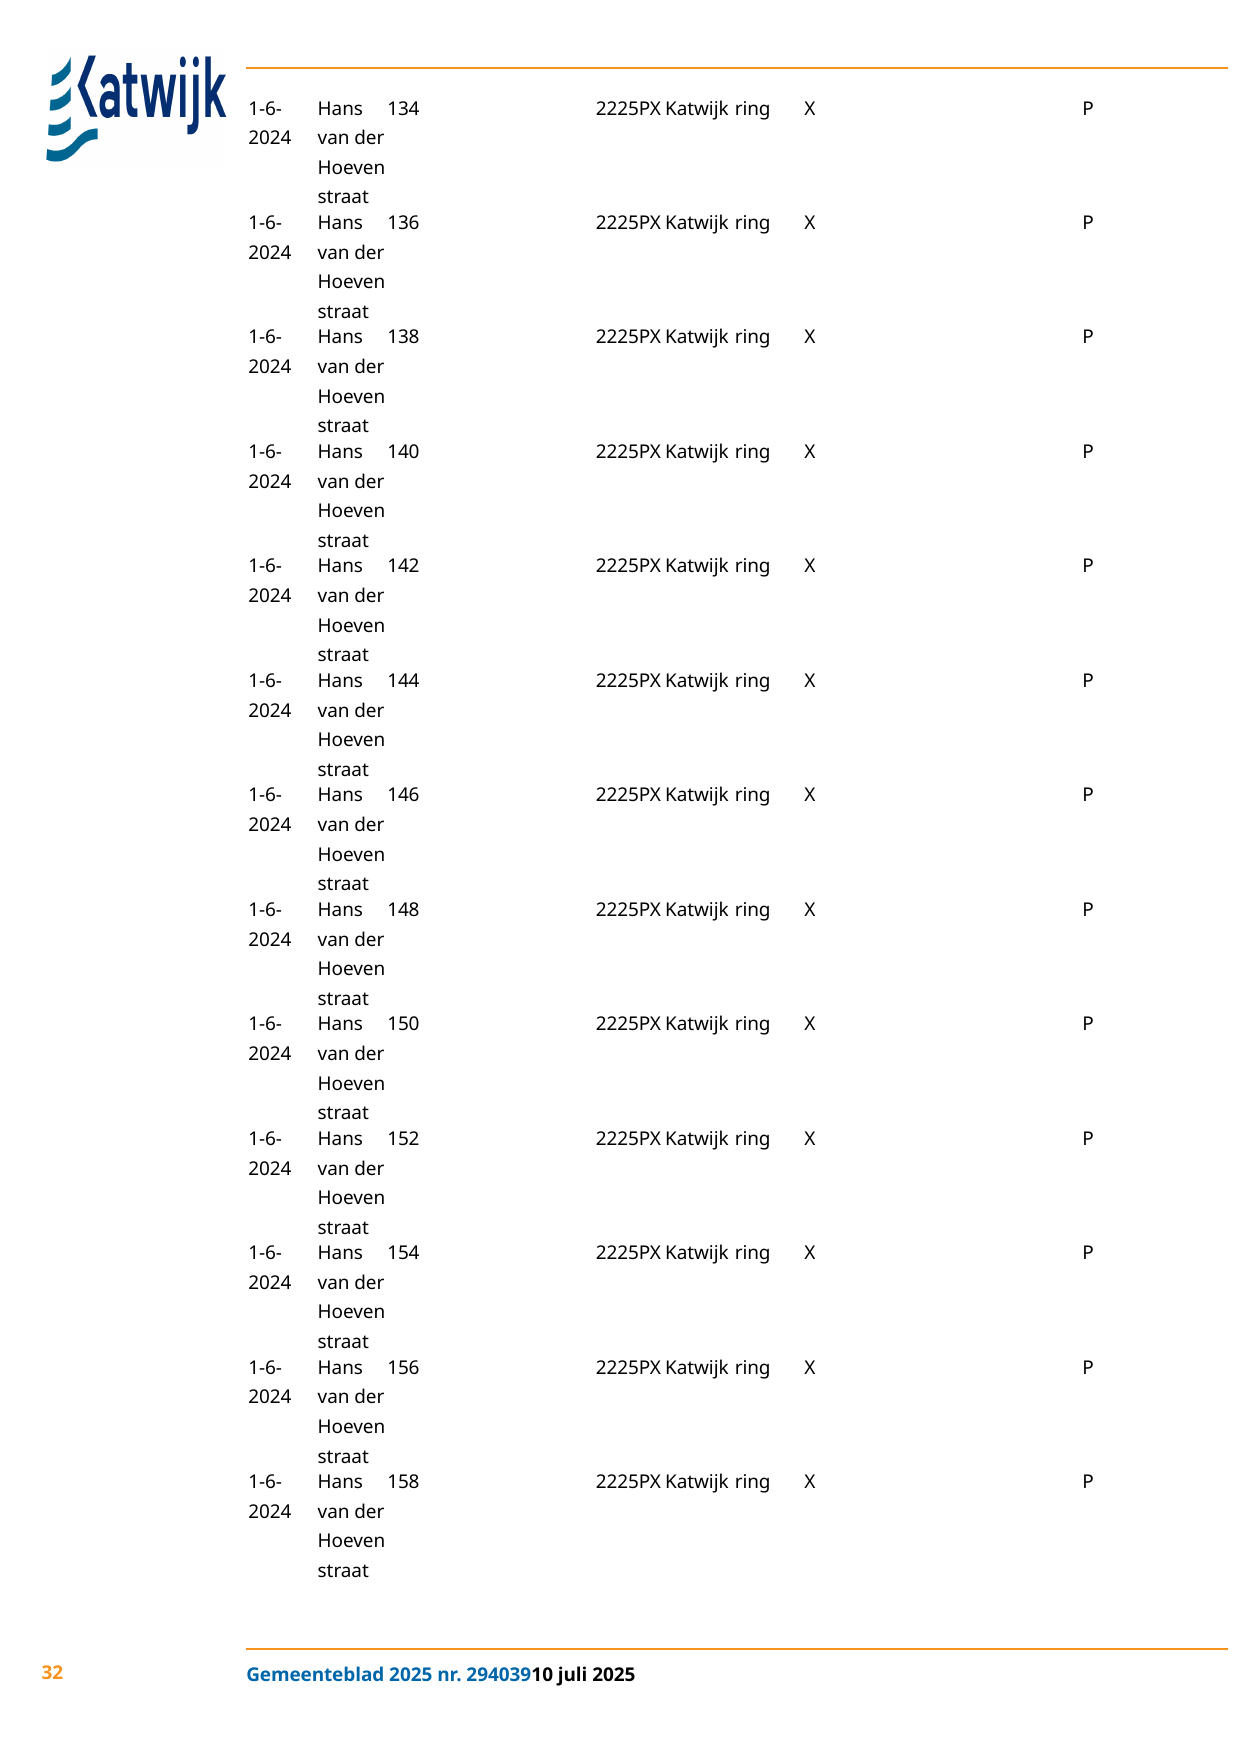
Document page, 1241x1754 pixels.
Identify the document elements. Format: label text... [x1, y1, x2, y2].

table_cell Hans van der Hoevenstraat [318, 667, 387, 782]
table_cell [526, 95, 596, 209]
table_cell 1-6-2024 [248, 1469, 317, 1583]
table_cell [456, 1125, 526, 1239]
table_cell 2225PX [596, 95, 665, 209]
table_cell [456, 896, 526, 1011]
table_cell P [1082, 95, 1152, 209]
table_cell ring [735, 667, 804, 782]
table_cell X [804, 782, 873, 896]
table_cell 1-6-2024 [248, 553, 317, 667]
table_cell ring [735, 95, 804, 209]
table_cell ring [735, 782, 804, 896]
table_cell X [804, 1240, 873, 1354]
table_cell X [804, 1354, 873, 1468]
table_cell [943, 896, 1082, 1011]
table_cell [874, 896, 943, 1011]
table_cell Katwijk [665, 324, 734, 438]
table_cell 1-6-2024 [248, 1240, 317, 1354]
table_cell P [1082, 1125, 1152, 1239]
table_cell [456, 1240, 526, 1354]
table_cell ring [735, 1125, 804, 1239]
table_cell [526, 1240, 596, 1354]
table_cell P [1082, 209, 1152, 324]
table_cell ring [735, 1354, 804, 1468]
table_cell [526, 1354, 596, 1468]
table_cell [943, 1354, 1082, 1468]
table_cell P [1082, 1469, 1152, 1583]
table_cell P [1082, 667, 1152, 782]
table_cell [526, 438, 596, 553]
table_cell Katwijk [665, 1469, 734, 1583]
table_cell Hans van der Hoevenstraat [318, 438, 387, 553]
table_cell Katwijk [665, 896, 734, 1011]
table_cell [874, 1125, 943, 1239]
table_cell X [804, 209, 873, 324]
table_cell Hans van der Hoevenstraat [318, 1125, 387, 1239]
table_cell [526, 1011, 596, 1125]
table_cell Hans van der Hoevenstraat [318, 95, 387, 209]
table_cell P [1082, 1011, 1152, 1125]
table_cell [526, 896, 596, 1011]
table_cell 1-6-2024 [248, 324, 317, 438]
table_cell [874, 95, 943, 209]
table_cell ring [735, 896, 804, 1011]
table_cell [456, 1354, 526, 1468]
table_cell [526, 782, 596, 896]
table_cell [943, 1469, 1082, 1583]
table_cell 1-6-2024 [248, 1354, 317, 1468]
table_cell [874, 667, 943, 782]
table_cell Katwijk [665, 667, 734, 782]
table_cell 146 [387, 782, 456, 896]
table_cell 1-6-2024 [248, 896, 317, 1011]
table_cell 1-6-2024 [248, 209, 317, 324]
table_cell X [804, 667, 873, 782]
table_cell P [1082, 782, 1152, 896]
table_cell [943, 1240, 1082, 1354]
table_cell Katwijk [665, 95, 734, 209]
table_cell 2225PX [596, 324, 665, 438]
table_cell P [1082, 896, 1152, 1011]
table_cell 1-6-2024 [248, 667, 317, 782]
table_cell X [804, 1125, 873, 1239]
table_cell 2225PX [596, 1125, 665, 1239]
table_cell 1-6-2024 [248, 1125, 317, 1239]
table_cell [874, 1469, 943, 1583]
table_cell X [804, 896, 873, 1011]
table_cell [943, 209, 1082, 324]
table_cell Katwijk [665, 209, 734, 324]
picture [41, 47, 231, 172]
table_cell 2225PX [596, 782, 665, 896]
table_cell P [1082, 324, 1152, 438]
table_cell 2225PX [596, 209, 665, 324]
table_cell X [804, 553, 873, 667]
table_cell [874, 553, 943, 667]
table_cell 154 [387, 1240, 456, 1354]
table_cell Hans van der Hoevenstraat [318, 1240, 387, 1354]
table_cell Hans van der Hoevenstraat [318, 553, 387, 667]
table_cell Katwijk [665, 553, 734, 667]
table_cell [526, 324, 596, 438]
table_cell [874, 1240, 943, 1354]
table_cell 2225PX [596, 1240, 665, 1354]
table_cell ring [735, 1469, 804, 1583]
table_cell 140 [387, 438, 456, 553]
table_cell P [1082, 438, 1152, 553]
table_cell [456, 1469, 526, 1583]
table_cell P [1082, 1240, 1152, 1354]
table_cell 1-6-2024 [248, 1011, 317, 1125]
table_cell [943, 782, 1082, 896]
table_cell [874, 438, 943, 553]
table_cell Katwijk [665, 1011, 734, 1125]
table_cell 134 [387, 95, 456, 209]
table_cell [456, 782, 526, 896]
table_cell [456, 553, 526, 667]
table_cell P [1082, 553, 1152, 667]
table_cell [874, 1011, 943, 1125]
table_cell 2225PX [596, 1354, 665, 1468]
table_cell Katwijk [665, 1125, 734, 1239]
table_cell [874, 1354, 943, 1468]
table_cell X [804, 438, 873, 553]
table_cell ring [735, 553, 804, 667]
table_cell [874, 324, 943, 438]
table_cell 2225PX [596, 667, 665, 782]
table_cell [874, 782, 943, 896]
table_cell [874, 209, 943, 324]
table_cell [943, 95, 1082, 209]
table_cell 1-6-2024 [248, 95, 317, 209]
table_cell [943, 1011, 1082, 1125]
table_cell 2225PX [596, 1469, 665, 1583]
table_cell 1-6-2024 [248, 782, 317, 896]
table_cell [943, 438, 1082, 553]
table_cell [456, 667, 526, 782]
table_cell [526, 209, 596, 324]
table_cell ring [735, 1240, 804, 1354]
table_cell Katwijk [665, 1354, 734, 1468]
table_cell Hans van der Hoevenstraat [318, 896, 387, 1011]
table_cell 136 [387, 209, 456, 324]
table_cell 138 [387, 324, 456, 438]
table_cell [526, 1125, 596, 1239]
table_cell 2225PX [596, 1011, 665, 1125]
table_cell P [1082, 1354, 1152, 1468]
table_cell ring [735, 324, 804, 438]
table_cell Katwijk [665, 782, 734, 896]
table_cell 2225PX [596, 553, 665, 667]
table_cell Hans van der Hoevenstraat [318, 1354, 387, 1468]
table_cell [526, 553, 596, 667]
table_cell 152 [387, 1125, 456, 1239]
table_cell ring [735, 1011, 804, 1125]
table_cell Katwijk [665, 1240, 734, 1354]
table_cell [456, 324, 526, 438]
table_cell ring [735, 209, 804, 324]
table_cell Hans van der Hoevenstraat [318, 324, 387, 438]
table_cell [943, 553, 1082, 667]
table_cell X [804, 1011, 873, 1125]
table_cell 142 [387, 553, 456, 667]
table_cell Katwijk [665, 438, 734, 553]
table_cell 156 [387, 1354, 456, 1468]
table_cell [456, 95, 526, 209]
table_cell Hans van der Hoevenstraat [318, 1011, 387, 1125]
table_cell [943, 1125, 1082, 1239]
table_cell [456, 209, 526, 324]
table_cell X [804, 1469, 873, 1583]
table_cell 158 [387, 1469, 456, 1583]
table_cell Hans van der Hoevenstraat [318, 1469, 387, 1583]
table_cell 144 [387, 667, 456, 782]
table_cell X [804, 324, 873, 438]
table_cell [526, 1469, 596, 1583]
table_cell [943, 667, 1082, 782]
table_cell ring [735, 438, 804, 553]
table_cell 148 [387, 896, 456, 1011]
table_cell 2225PX [596, 438, 665, 553]
table_cell [943, 324, 1082, 438]
table_cell X [804, 95, 873, 209]
table_cell [456, 438, 526, 553]
table_cell 150 [387, 1011, 456, 1125]
table_cell Hans van der Hoevenstraat [318, 209, 387, 324]
table_cell Hans van der Hoevenstraat [318, 782, 387, 896]
table_cell [456, 1011, 526, 1125]
table_cell 2225PX [596, 896, 665, 1011]
table_cell [526, 667, 596, 782]
table_cell 1-6-2024 [248, 438, 317, 553]
